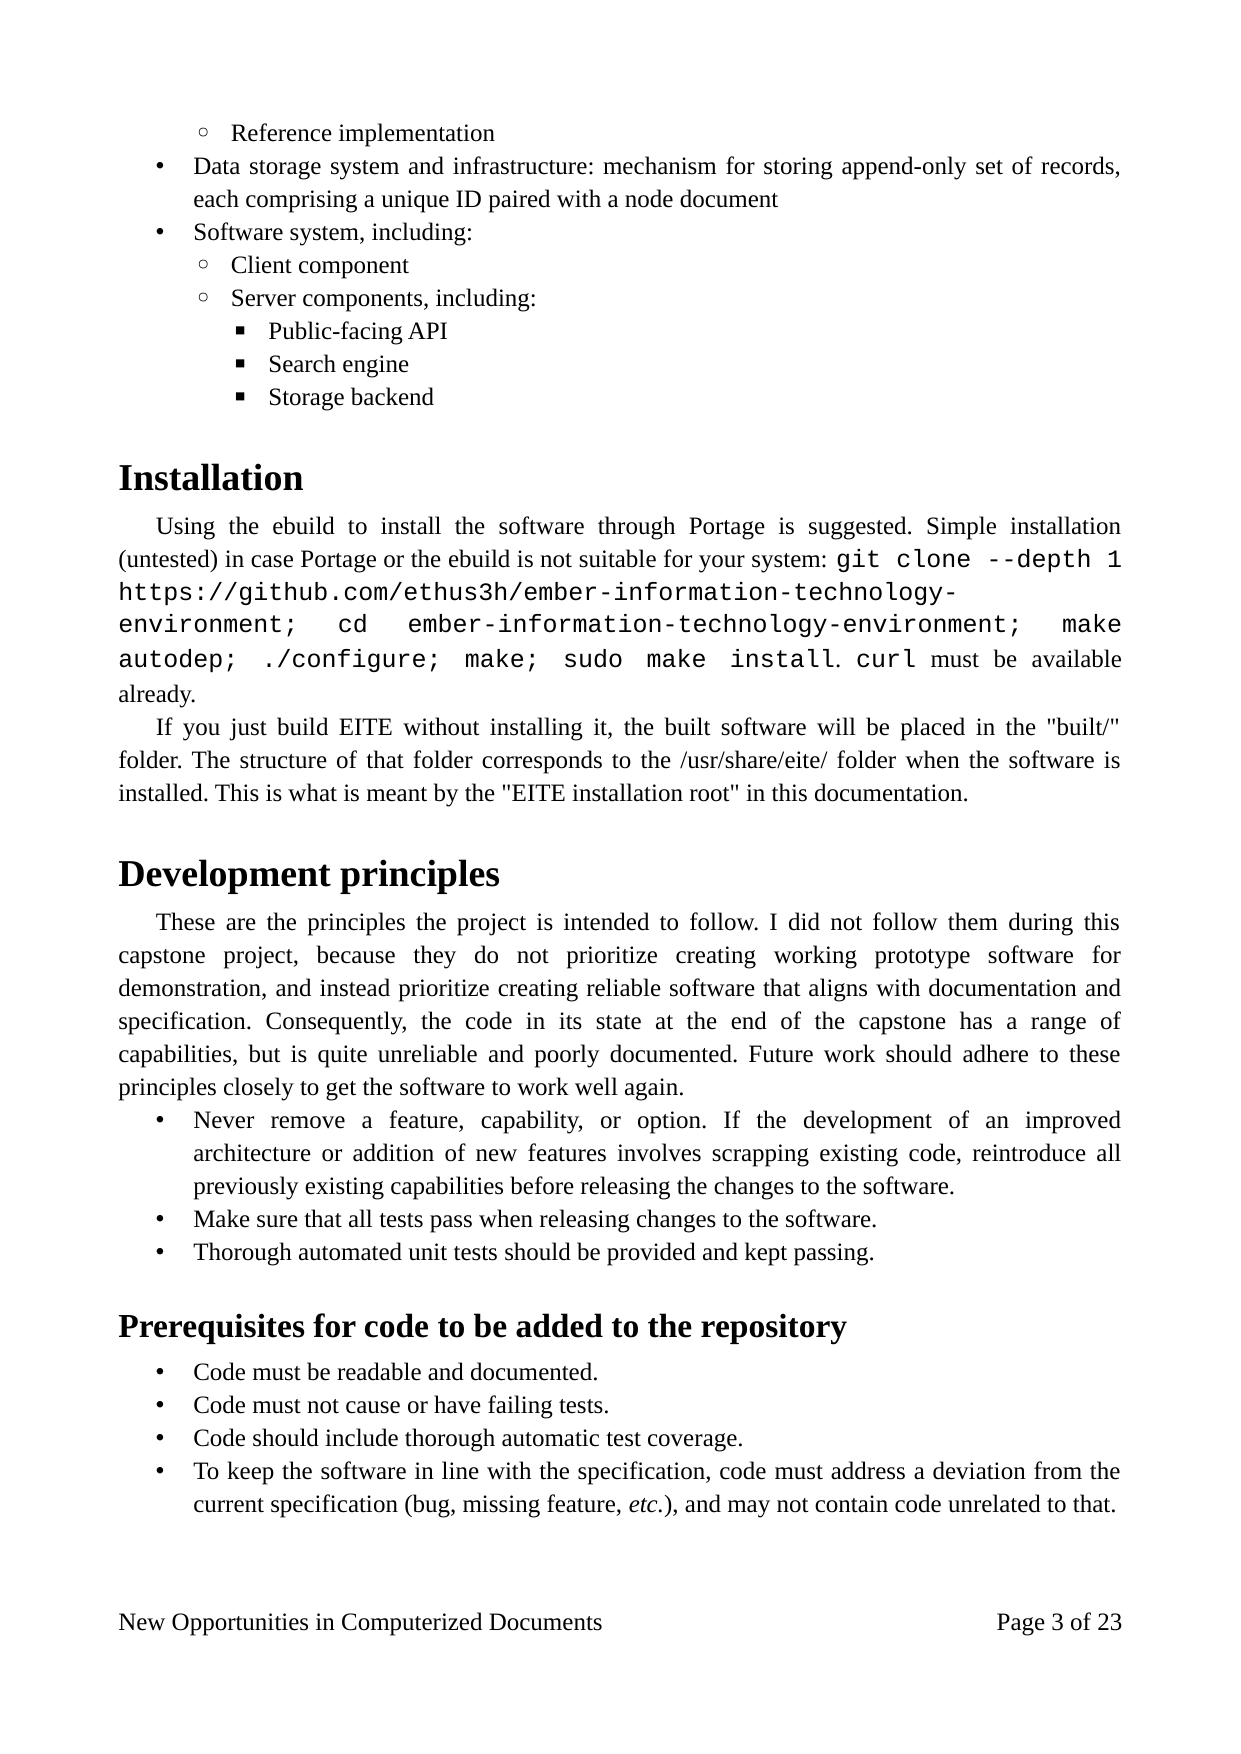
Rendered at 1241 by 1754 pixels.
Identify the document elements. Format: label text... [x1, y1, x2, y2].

list Reference implementation [193, 118, 1122, 147]
subtitle Prerequisites for code to be added to the repository [118, 1306, 1122, 1344]
list Server components, including: [193, 283, 1122, 312]
list Code must not cause or have failing tests. [156, 1390, 1122, 1419]
list Storage backend [231, 382, 1122, 411]
list Client component [193, 250, 1122, 279]
list Public-facing API [231, 316, 1122, 345]
text If you just build EITE without installing it, the built software will be placed in the "built/" folder. The structure of that folder corresponds to the /usr/share/eite/ folder when the software is installed. This is what is meant by the "EITE installation root" in this documentation. [118, 712, 1122, 807]
text Using the ebuild to install the software through Portage is suggested. Simple installation (untested) in case Portage or the ebuild is not suitable for your system: git clone --depth 1 https://github.com/ethus3h/ember-information-technology-environment; cd ember-information-technology-environment; make autodep; ./configure; make; sudo make install. curl must be available already. [118, 511, 1122, 708]
text These are the principles the project is intended to follow. I did not follow them during this capstone project, because they do not prioritize creating working prototype software for demonstration, and instead prioritize creating reliable software that aligns with documentation and specification. Consequently, the code in its state at the end of the capstone has a range of capabilities, but is quite unreliable and poorly documented. Future work should adhere to these principles closely to get the software to work well again. [118, 907, 1122, 1101]
list Data storage system and infrastructure: mechanism for storing append-only set of records, each comprising a unique ID paired with a node document [156, 151, 1122, 213]
list Code must be readable and documented. [156, 1357, 1122, 1386]
list Search engine [231, 349, 1122, 378]
list Never remove a feature, capability, or option. If the development of an improved architecture or addition of new features involves scrapping existing code, reintroduce all previously existing capabilities before releasing the changes to the software. [156, 1105, 1122, 1200]
list Code should include thorough automatic test coverage. [156, 1423, 1122, 1452]
list Software system, including: [156, 217, 1122, 246]
subtitle Installation [118, 455, 1122, 498]
list Thorough automated unit tests should be provided and kept passing. [156, 1237, 1122, 1266]
list To keep the software in line with the specification, code must address a deviation from the current specification (bug, missing feature, etc.), and may not contain code unrelated to that. [156, 1456, 1122, 1518]
list Make sure that all tests pass when releasing changes to the software. [156, 1204, 1122, 1233]
subtitle Development principles [118, 851, 1122, 894]
